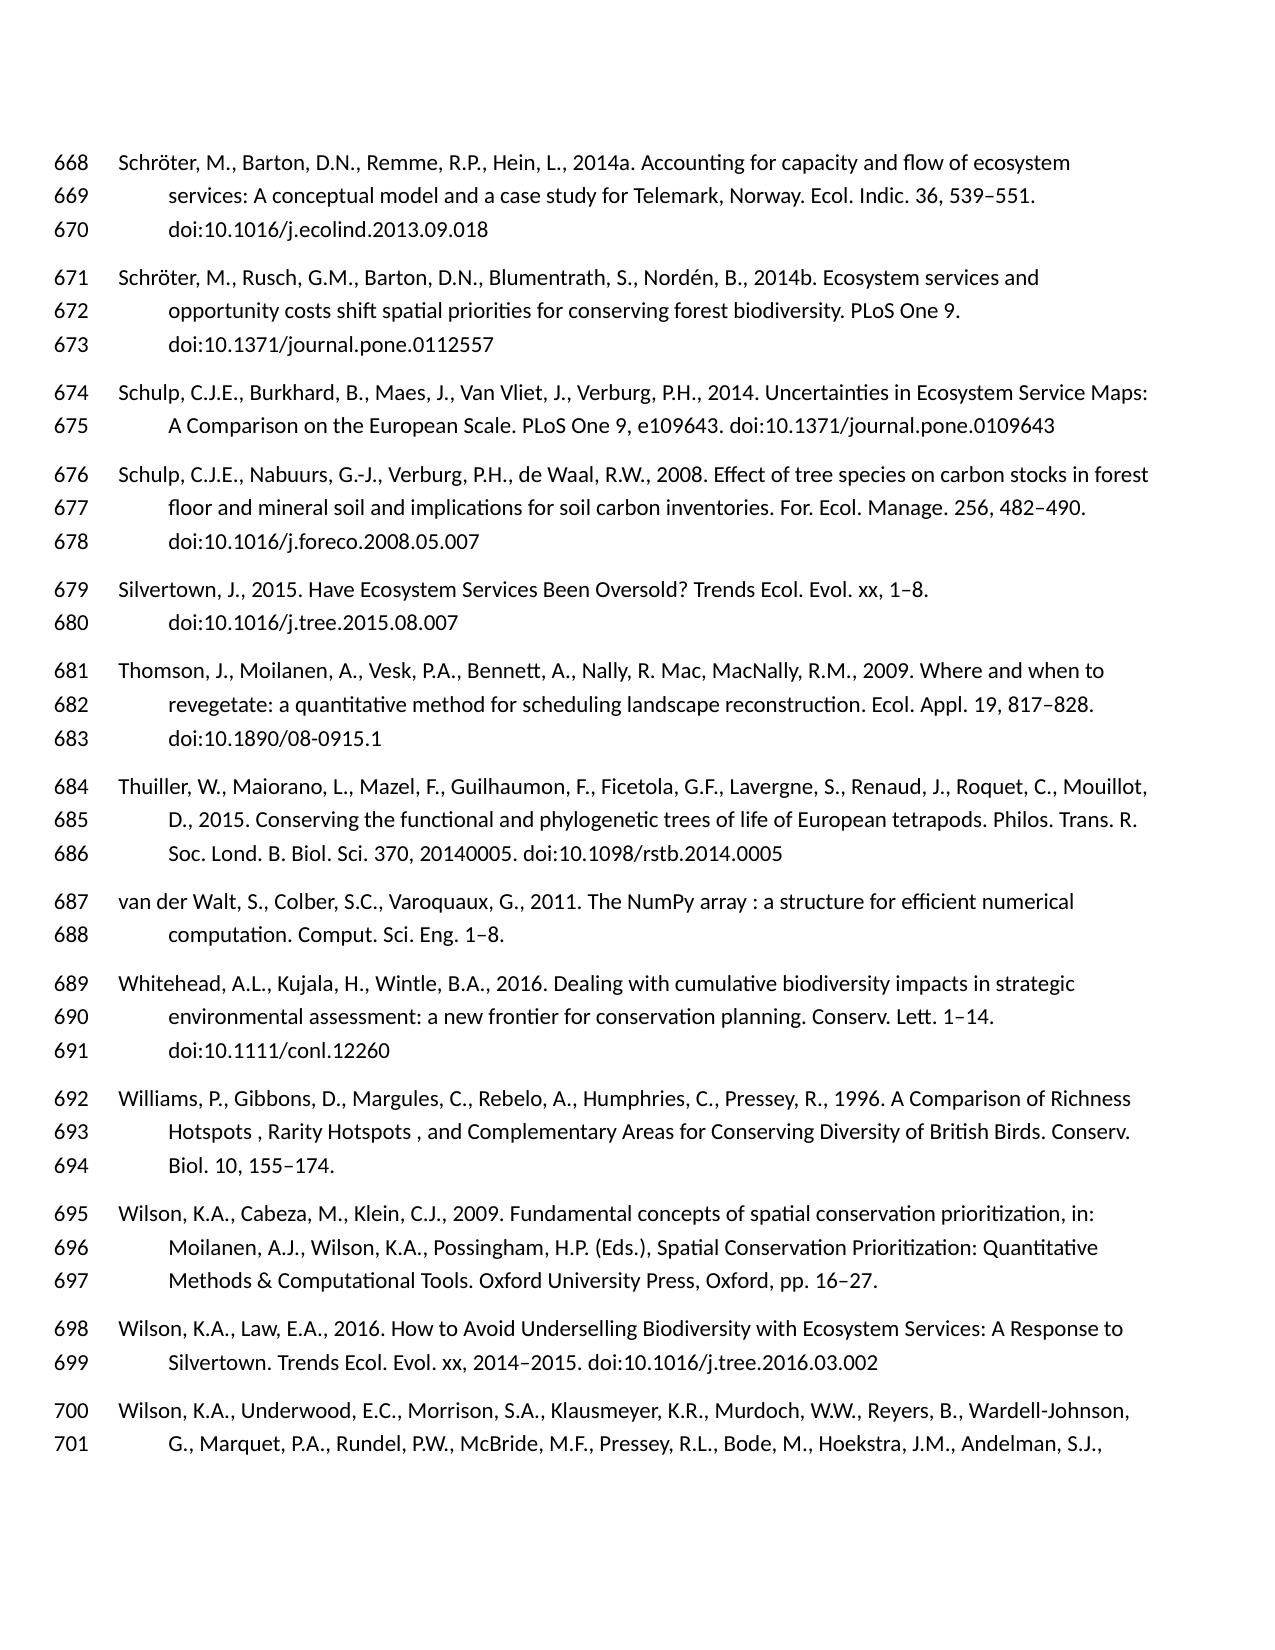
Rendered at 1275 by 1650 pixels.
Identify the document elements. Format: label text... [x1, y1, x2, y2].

text Schröter, M., Rusch, G.M., Barton, D.N., Blumentrath, S., Nordén, B., 2014b. Ecosystem services and opportunity costs shift spatial priorities for conserving forest biodiversity. PLoS One 9. doi:10.1371/journal.pone.0112557 [118, 263, 1157, 358]
text Silvertown, J., 2015. Have Ecosystem Services Been Oversold? Trends Ecol. Evol. xx, 1–8. doi:10.1016/j.tree.2015.08.007 [118, 575, 1157, 636]
text van der Walt, S., Colber, S.C., Varoquaux, G., 2011. The NumPy array : a structure for efficient numerical computation. Comput. Sci. Eng. 1–8. [118, 887, 1157, 948]
text Schulp, C.J.E., Burkhard, B., Maes, J., Van Vliet, J., Verburg, P.H., 2014. Uncertainties in Ecosystem Service Maps: A Comparison on the European Scale. PLoS One 9, e109643. doi:10.1371/journal.pone.0109643 [118, 378, 1157, 439]
text Schröter, M., Barton, D.N., Remme, R.P., Hein, L., 2014a. Accounting for capacity and flow of ecosystem services: A conceptual model and a case study for Telemark, Norway. Ecol. Indic. 36, 539–551. doi:10.1016/j.ecolind.2013.09.018 [118, 148, 1157, 243]
text Wilson, K.A., Underwood, E.C., Morrison, S.A., Klausmeyer, K.R., Murdoch, W.W., Reyers, B., Wardell-Johnson, G., Marquet, P.A., Rundel, P.W., McBride, M.F., Pressey, R.L., Bode, M., Hoekstra, J.M., Andelman, S.J., [118, 1396, 1157, 1457]
text Whitehead, A.L., Kujala, H., Wintle, B.A., 2016. Dealing with cumulative biodiversity impacts in strategic environmental assessment: a new frontier for conservation planning. Conserv. Lett. 1–14. doi:10.1111/conl.12260 [118, 969, 1157, 1064]
text Thuiller, W., Maiorano, L., Mazel, F., Guilhaumon, F., Ficetola, G.F., Lavergne, S., Renaud, J., Roquet, C., Mouillot, D., 2015. Conserving the functional and phylogenetic trees of life of European tetrapods. Philos. Trans. R. Soc. Lond. B. Biol. Sci. 370, 20140005. doi:10.1098/rstb.2014.0005 [118, 772, 1157, 867]
text Williams, P., Gibbons, D., Margules, C., Rebelo, A., Humphries, C., Pressey, R., 1996. A Comparison of Richness Hotspots , Rarity Hotspots , and Complementary Areas for Conserving Diversity of British Birds. Conserv. Biol. 10, 155–174. [118, 1084, 1157, 1179]
text Schulp, C.J.E., Nabuurs, G.-J., Verburg, P.H., de Waal, R.W., 2008. Effect of tree species on carbon stocks in forest floor and mineral soil and implications for soil carbon inventories. For. Ecol. Manage. 256, 482–490. doi:10.1016/j.foreco.2008.05.007 [118, 460, 1157, 555]
text Thomson, J., Moilanen, A., Vesk, P.A., Bennett, A., Nally, R. Mac, MacNally, R.M., 2009. Where and when to revegetate: a quantitative method for scheduling landscape reconstruction. Ecol. Appl. 19, 817–828. doi:10.1890/08-0915.1 [118, 657, 1157, 752]
text Wilson, K.A., Cabeza, M., Klein, C.J., 2009. Fundamental concepts of spatial conservation prioritization, in: Moilanen, A.J., Wilson, K.A., Possingham, H.P. (Eds.), Spatial Conservation Prioritization: Quantitative Methods & Computational Tools. Oxford University Press, Oxford, pp. 16–27. [118, 1199, 1157, 1294]
text Wilson, K.A., Law, E.A., 2016. How to Avoid Underselling Biodiversity with Ecosystem Services: A Response to Silvertown. Trends Ecol. Evol. xx, 2014–2015. doi:10.1016/j.tree.2016.03.002 [118, 1314, 1157, 1376]
